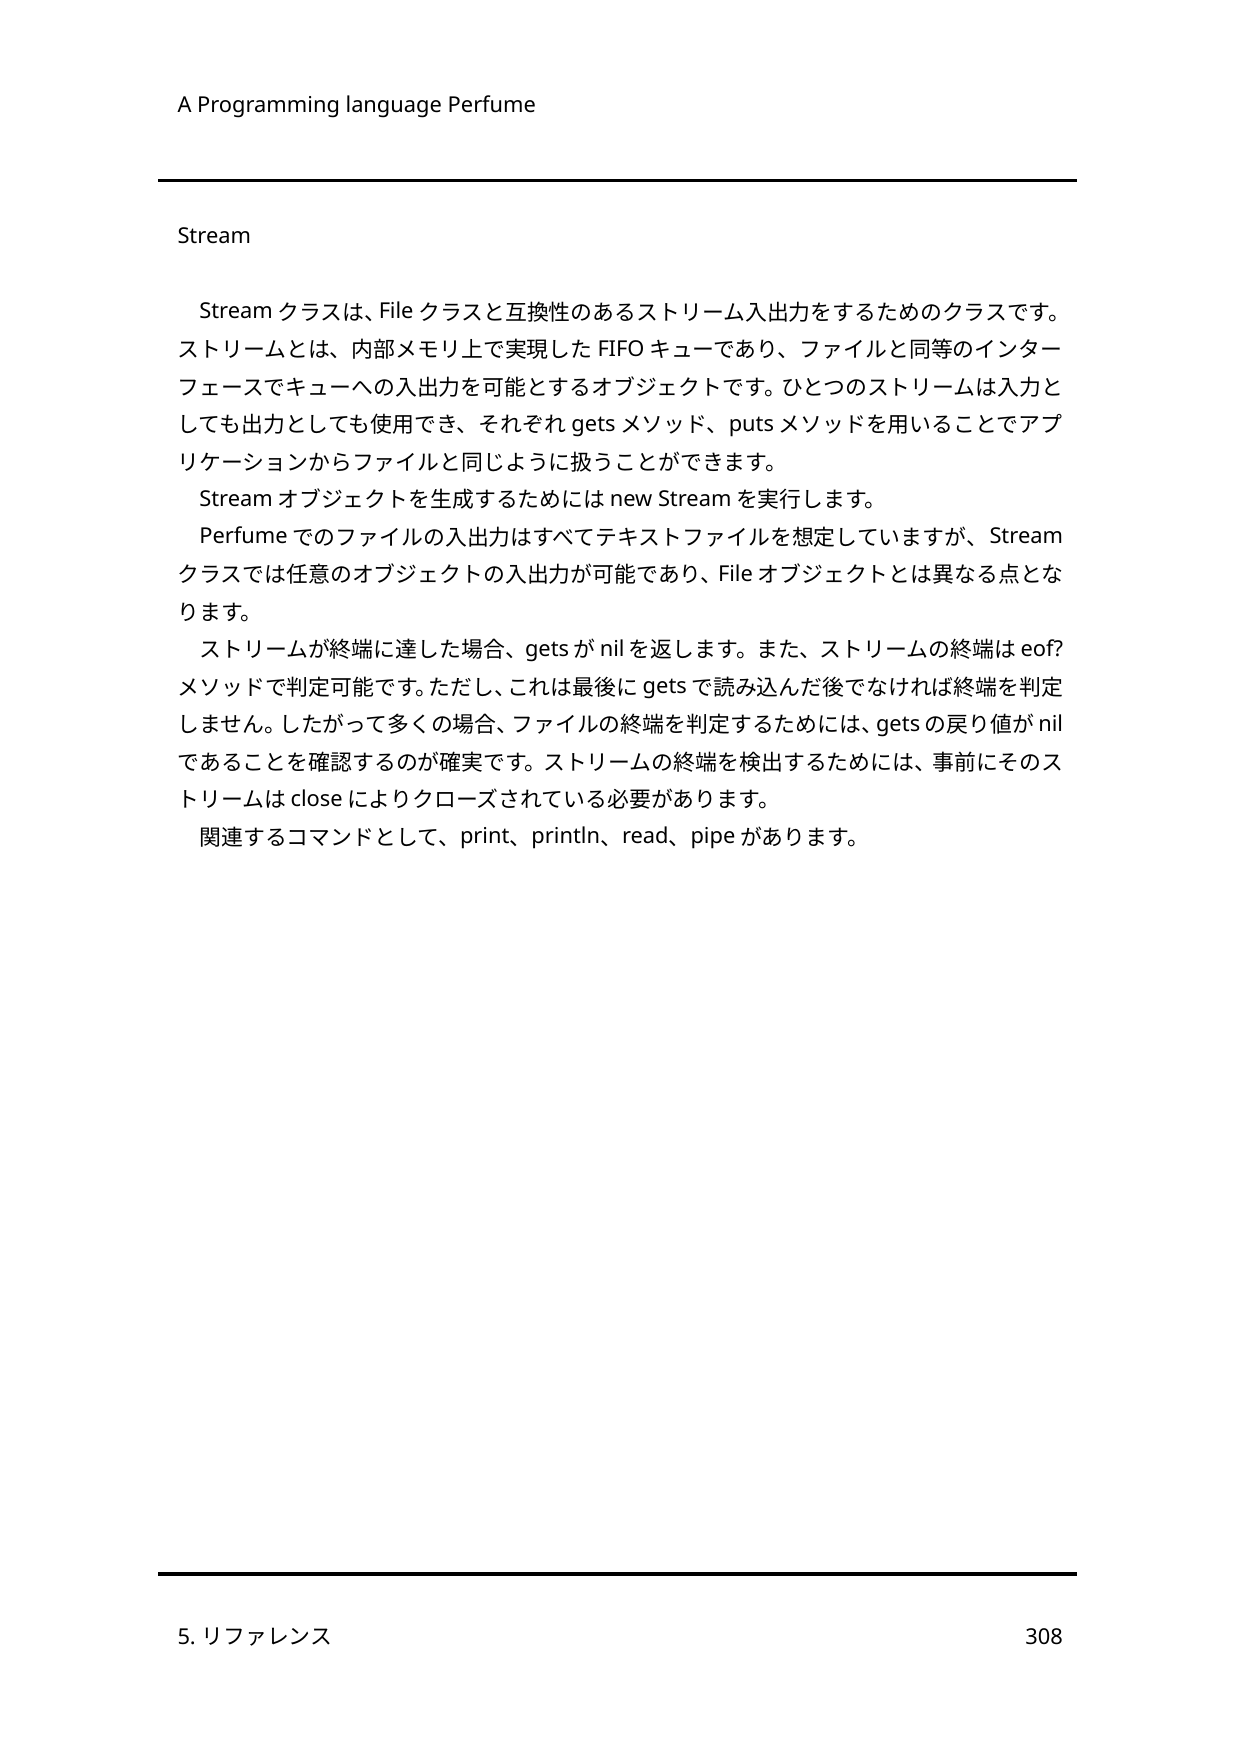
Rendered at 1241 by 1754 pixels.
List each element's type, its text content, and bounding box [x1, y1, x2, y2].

text 関連するコマンドとして、print、println、read、pipeがあります。 [177, 817, 1063, 854]
text Streamオブジェクトを生成するためにはnew Streamを実行します。 [177, 479, 1063, 517]
text Streamクラスは、Fileクラスと互換性のあるストリーム入出力をするためのクラスです。ストリームとは、内部メモリ上で実現したFIFOキューであり、ファイルと同等のインターフェースでキューへの入出力を可能とするオブジェクトです。ひとつのストリームは入力としても出力としても使用でき、それぞれgetsメソッド、putsメソッドを用いることでアプリケーションからファイルと同じように扱うことができます。 [177, 292, 1063, 479]
text ストリームが終端に達した場合、getsがnilを返します。また、ストリームの終端はeof? メソッドで判定可能です。ただし、これは最後にgetsで読み込んだ後でなければ終端を判定しません。したがって多くの場合、ファイルの終端を判定するためには、getsの戻り値がnilであることを確認するのが確実です。ストリームの終端を検出するためには、事前にそのストリームはcloseによりクローズされている必要があります。 [177, 629, 1063, 817]
text Perfumeでのファイルの入出力はすべてテキストファイルを想定していますが、Streamクラスでは任意のオブジェクトの入出力が可能であり、Fileオブジェクトとは異なる点となります。 [177, 517, 1063, 629]
subtitle Stream [177, 217, 1063, 254]
